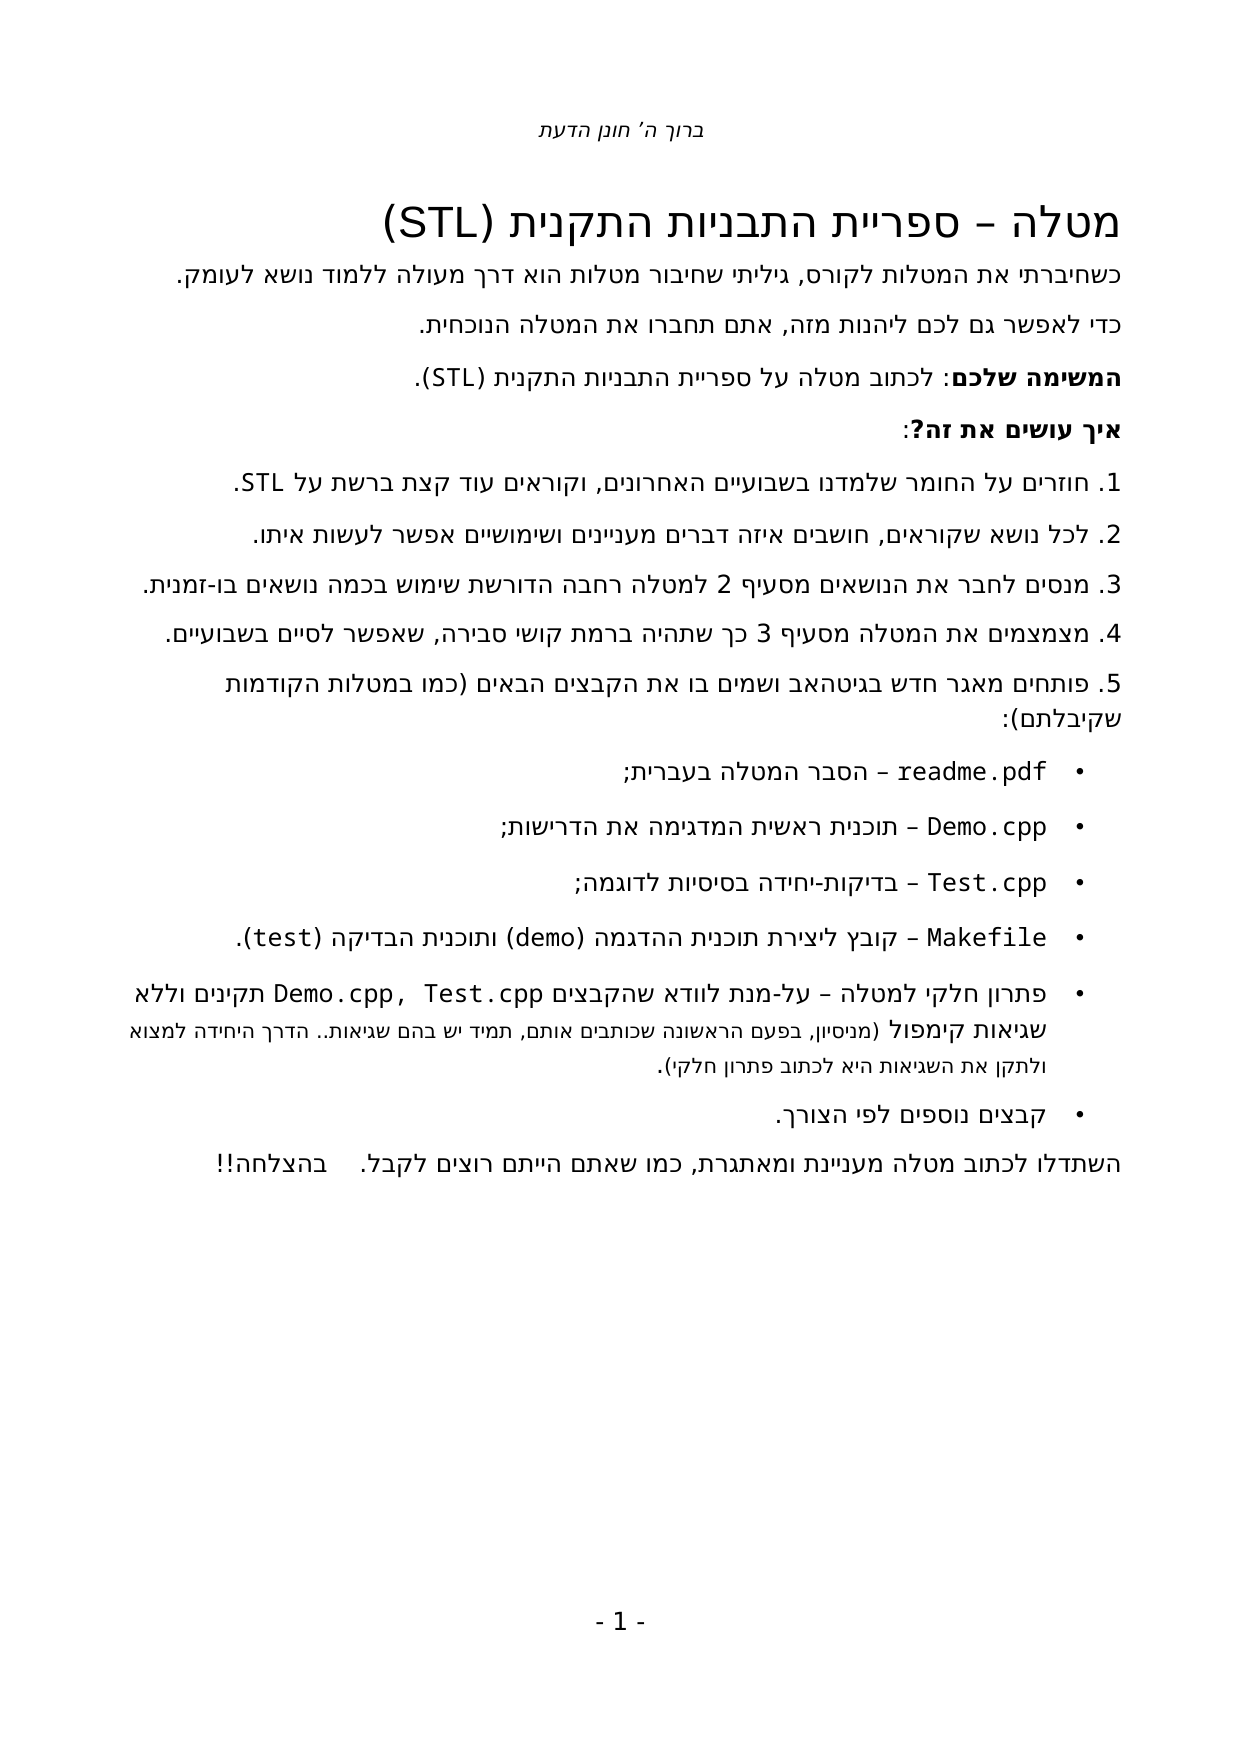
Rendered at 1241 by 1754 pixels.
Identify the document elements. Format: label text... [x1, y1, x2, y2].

text 2. לכל נושא שקוראים, חושבים איזה דברים מעניינים ושימושיים אפשר לעשות איתו. [118, 520, 1122, 549]
list Makefile – קובץ ליצירת תוכנית ההדגמה (demo) ותוכנית הבדיקה (test). [118, 920, 1084, 954]
list Demo.cpp – תוכנית ראשית המדגימה את הדרישות; [118, 809, 1084, 843]
list readme.pdf – הסבר המטלה בעברית; [118, 754, 1084, 788]
text 4. מצמצמים את המטלה מסעיף 3 כך שתהיה ברמת קושי סבירה, שאפשר לסיים בשבועיים. [118, 619, 1122, 649]
text המשימה שלכם: לכתוב מטלה על ספריית התבניות התקנית (STL). [118, 360, 1122, 394]
list Test.cpp – בדיקות-יחידה בסיסיות לדוגמה; [118, 864, 1084, 898]
text 1. חוזרים על החומר שלמדנו בשבועיים האחרונים, וקוראים עוד קצת ברשת על STL. [118, 465, 1122, 499]
text 3. מנסים לחבר את הנושאים מסעיף 2 למטלה רחבה הדורשת שימוש בכמה נושאים בו-זמנית. [118, 570, 1122, 599]
text איך עושים את זה?: [118, 415, 1122, 444]
text 5. פותחים מאגר חדש בגיטהאב ושמים בו את הקבצים הבאים (כמו במטלות הקודמות שקיבלתם): [118, 669, 1122, 733]
text כשחיברתי את המטלות לקורס, גיליתי שחיבור מטלות הוא דרך מעולה ללמוד נושא לעומק. [118, 261, 1122, 290]
list פתרון חלקי למטלה – על-מנת לוודא שהקבצים Demo.cpp, Test.cpp תקינים וללא שגיאות קימפול (מניסיון, בפעם הראשונה שכותבים אותם, תמיד יש בהם שגיאות.. הדרך היחידה למצוא ולתקן את השגיאות היא לכתוב פתרון חלקי). [118, 975, 1084, 1079]
list קבצים נוספים לפי הצורך. [118, 1100, 1084, 1129]
text כדי לאפשר גם לכם ליהנות מזה, אתם תחברו את המטלה הנוכחית. [118, 310, 1122, 339]
subtitle מטלה – ספריית התבניות התקנית (STL) [118, 197, 1122, 248]
text השתדלו לכתוב מטלה מעניינת ומאתגרת, כמו שאתם הייתם רוצים לקבל. בהצלחה!! [118, 1149, 1122, 1178]
